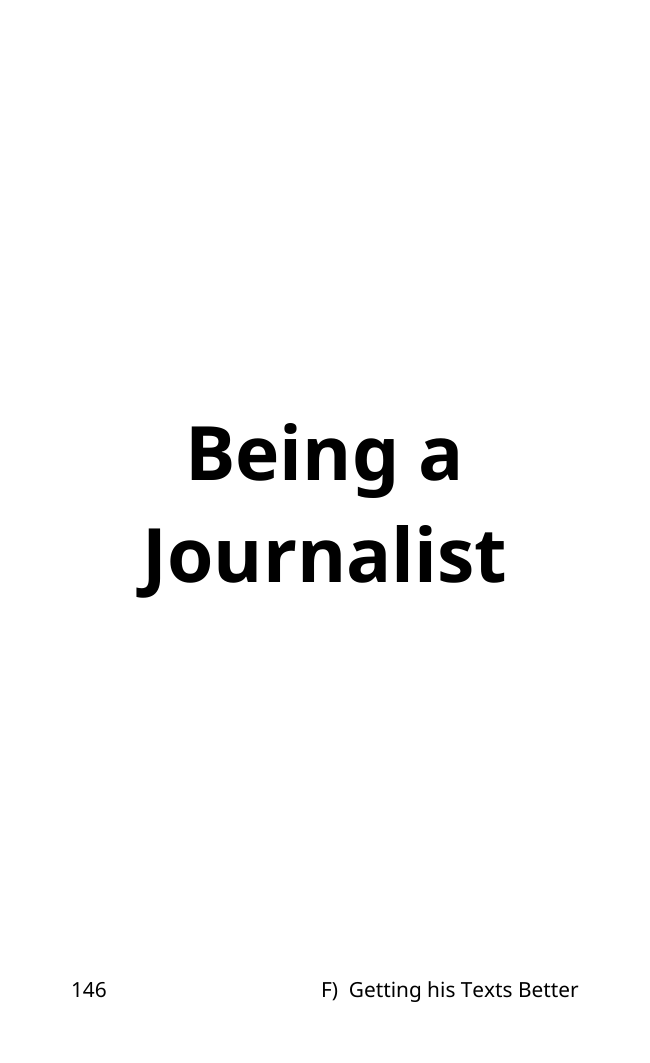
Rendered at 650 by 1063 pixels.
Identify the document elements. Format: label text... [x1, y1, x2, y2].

text Being a Journalist [71, 400, 579, 605]
